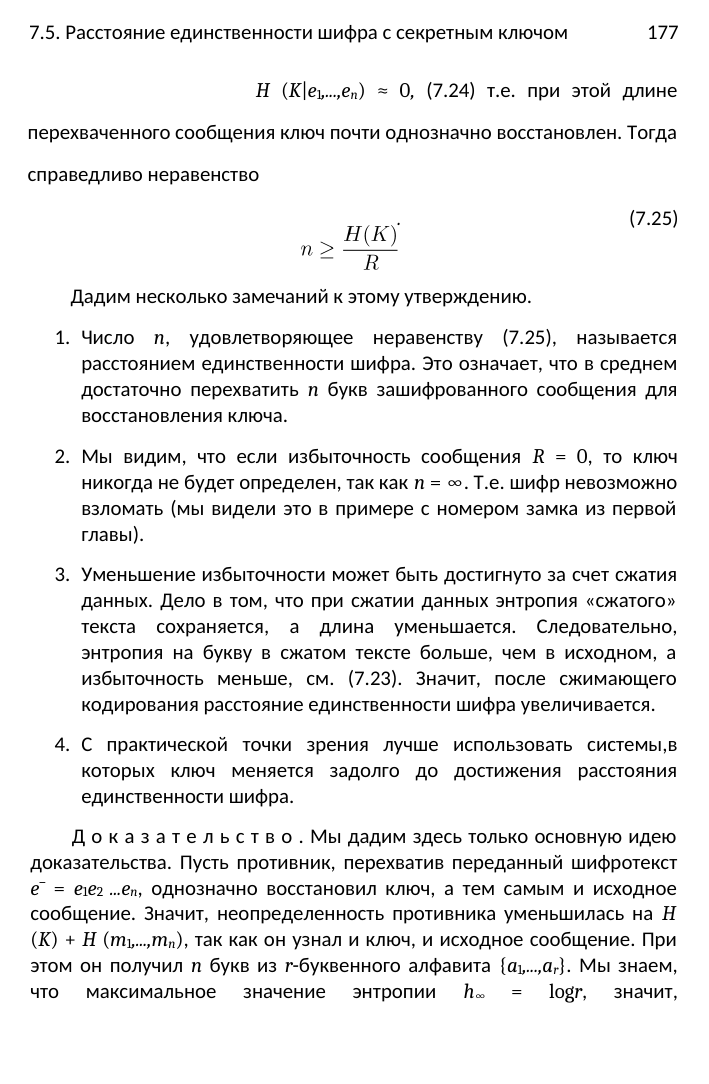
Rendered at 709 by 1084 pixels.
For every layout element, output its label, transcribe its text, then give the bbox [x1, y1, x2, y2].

text H (K|e1,...,en) ≈ 0, (7.24) т.е. при этой длине перехваченного сообщения ключ почти однозначно восстановлен. Тогда справедливо неравенство [27, 78, 678, 186]
list Уменьшение избыточности может быть достигнуто за счет сжатия данных. Дело в том, что при сжатии данных энтропия «сжатого» текста сохраняется, а длина уменьшается. Следовательно, энтропия на букву в сжатом тексте больше, чем в исходном, а избыточность меньше, см. (7.23). Значит, после сжимающего кодирования расстояние единственности шифра увеличивается. [54, 562, 678, 716]
list С практической точки зрения лучше использовать системы,в которых ключ меняется задолго до достижения расстояния единственности шифра. [54, 731, 678, 808]
list Число n, удовлетворяющее неравенству (7.25), называется расстоянием единственности шифра. Это означает, что в среднем достаточно перехватить n букв зашифрованного сообщения для восстановления ключа. [54, 324, 678, 427]
text Дадим несколько замечаний к этому утверждению. [70, 284, 678, 309]
text . (7.25) [29, 203, 678, 270]
list Мы видим, что если избыточность сообщения R = 0, то ключ никогда не будет определен, так как n = ∞. Т.е. шифр невозможно взломать (мы видели это в примере с номером замка из первой главы). [54, 444, 678, 547]
text Д о к а з а т е л ь с т в о . Мы дадим здесь только основную идею доказательства. Пусть противник, перехватив переданный шифротекст e¯ = e1e2 ...en, однозначно восстановил ключ, а тем самым и исходное сообщение. Значит, неопределенность противника уменьшилась на H (K) + H (m1,...,mn), так как он узнал и ключ, и исходное сообщение. При этом он получил n букв из r-буквенного алфавита {a1,...,ar}. Мы знаем, что максимальное значение энтропии h∞ = logr, значит, [30, 823, 678, 1003]
